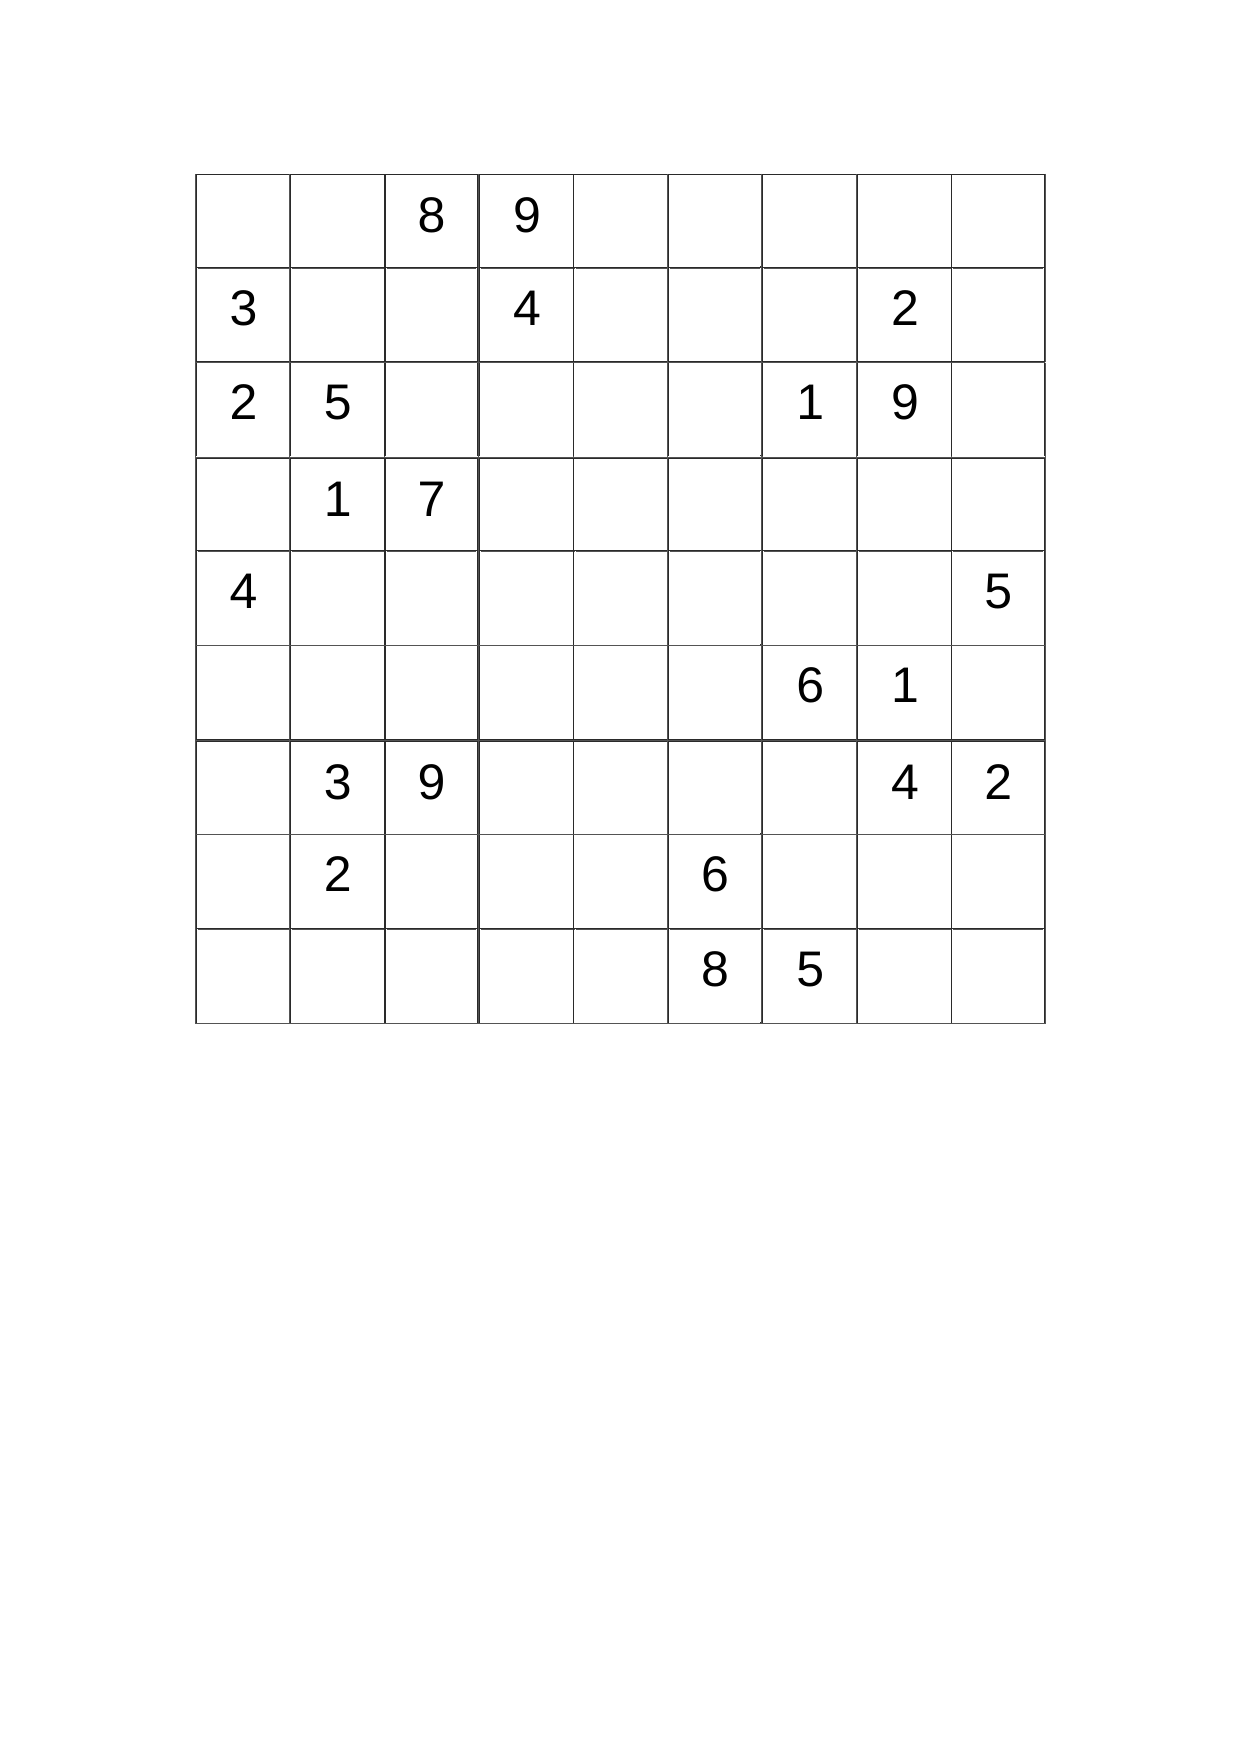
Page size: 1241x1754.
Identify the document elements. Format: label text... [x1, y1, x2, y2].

table_cell [576, 460, 667, 549]
table_cell 2 [953, 743, 1043, 833]
table_cell [670, 363, 760, 455]
table_cell [387, 363, 476, 455]
table_cell [481, 460, 573, 549]
table_cell [670, 460, 760, 549]
table_cell 7 [387, 460, 476, 549]
table_cell [292, 269, 384, 360]
table_cell [481, 930, 573, 1022]
table_cell 2 [292, 835, 384, 927]
table_cell [387, 930, 476, 1022]
table_cell [387, 835, 476, 927]
table_cell [481, 646, 573, 738]
table_cell [481, 552, 573, 644]
table_cell [292, 646, 384, 738]
table_cell [953, 646, 1043, 738]
table_cell [764, 835, 856, 927]
table_cell 5 [764, 930, 856, 1022]
table_cell [859, 460, 951, 549]
table_cell [387, 269, 476, 360]
table_header [953, 176, 1043, 266]
table_cell [670, 646, 760, 738]
table_cell 2 [859, 269, 951, 360]
table_cell [387, 646, 476, 738]
table_header [764, 176, 856, 266]
table_cell 4 [198, 552, 289, 644]
table_header [292, 176, 384, 266]
table_cell 3 [198, 269, 289, 360]
table_cell [481, 743, 573, 833]
table_cell 4 [481, 269, 573, 360]
table_cell [953, 835, 1043, 927]
table_cell [859, 552, 951, 644]
table_cell [764, 460, 856, 549]
table_cell 4 [859, 743, 951, 833]
table_cell [953, 269, 1043, 360]
table_cell [670, 743, 760, 833]
table_cell [576, 743, 667, 833]
table_cell [859, 835, 951, 927]
table_cell [198, 460, 289, 549]
table_cell 5 [292, 363, 384, 455]
table_cell [670, 552, 760, 644]
table_header [198, 176, 289, 266]
table_cell [576, 646, 667, 738]
table_cell [859, 930, 951, 1022]
table_cell [198, 930, 289, 1022]
table_cell [576, 552, 667, 644]
table_cell 8 [670, 930, 760, 1022]
table_cell [576, 930, 667, 1022]
table_cell 6 [670, 835, 760, 927]
table_cell [198, 646, 289, 738]
table_header [859, 176, 951, 266]
table_header 9 [481, 176, 573, 266]
table_cell [670, 269, 760, 360]
table_cell [953, 930, 1043, 1022]
table_cell [198, 835, 289, 927]
table_cell [292, 930, 384, 1022]
table_cell 1 [764, 363, 856, 455]
table_cell 9 [387, 743, 476, 833]
table_cell [764, 552, 856, 644]
table_cell 5 [953, 552, 1043, 644]
table_cell [292, 552, 384, 644]
table_header 8 [387, 176, 476, 266]
table_cell 6 [764, 646, 856, 738]
table_cell [576, 269, 667, 360]
table_cell 9 [859, 363, 951, 455]
table_header [670, 176, 760, 266]
table_cell [953, 460, 1043, 549]
table_cell [198, 743, 289, 833]
table_cell [387, 552, 476, 644]
table_header [576, 176, 667, 266]
table_cell [481, 835, 573, 927]
table_cell [576, 835, 667, 927]
table_cell 1 [859, 646, 951, 738]
table_cell [953, 363, 1043, 455]
table_cell [764, 743, 856, 833]
table_cell 2 [198, 363, 289, 455]
table_cell [481, 363, 573, 455]
table_cell [576, 363, 667, 455]
table_cell [764, 269, 856, 360]
table_cell 1 [292, 460, 384, 549]
table_cell 3 [292, 743, 384, 833]
